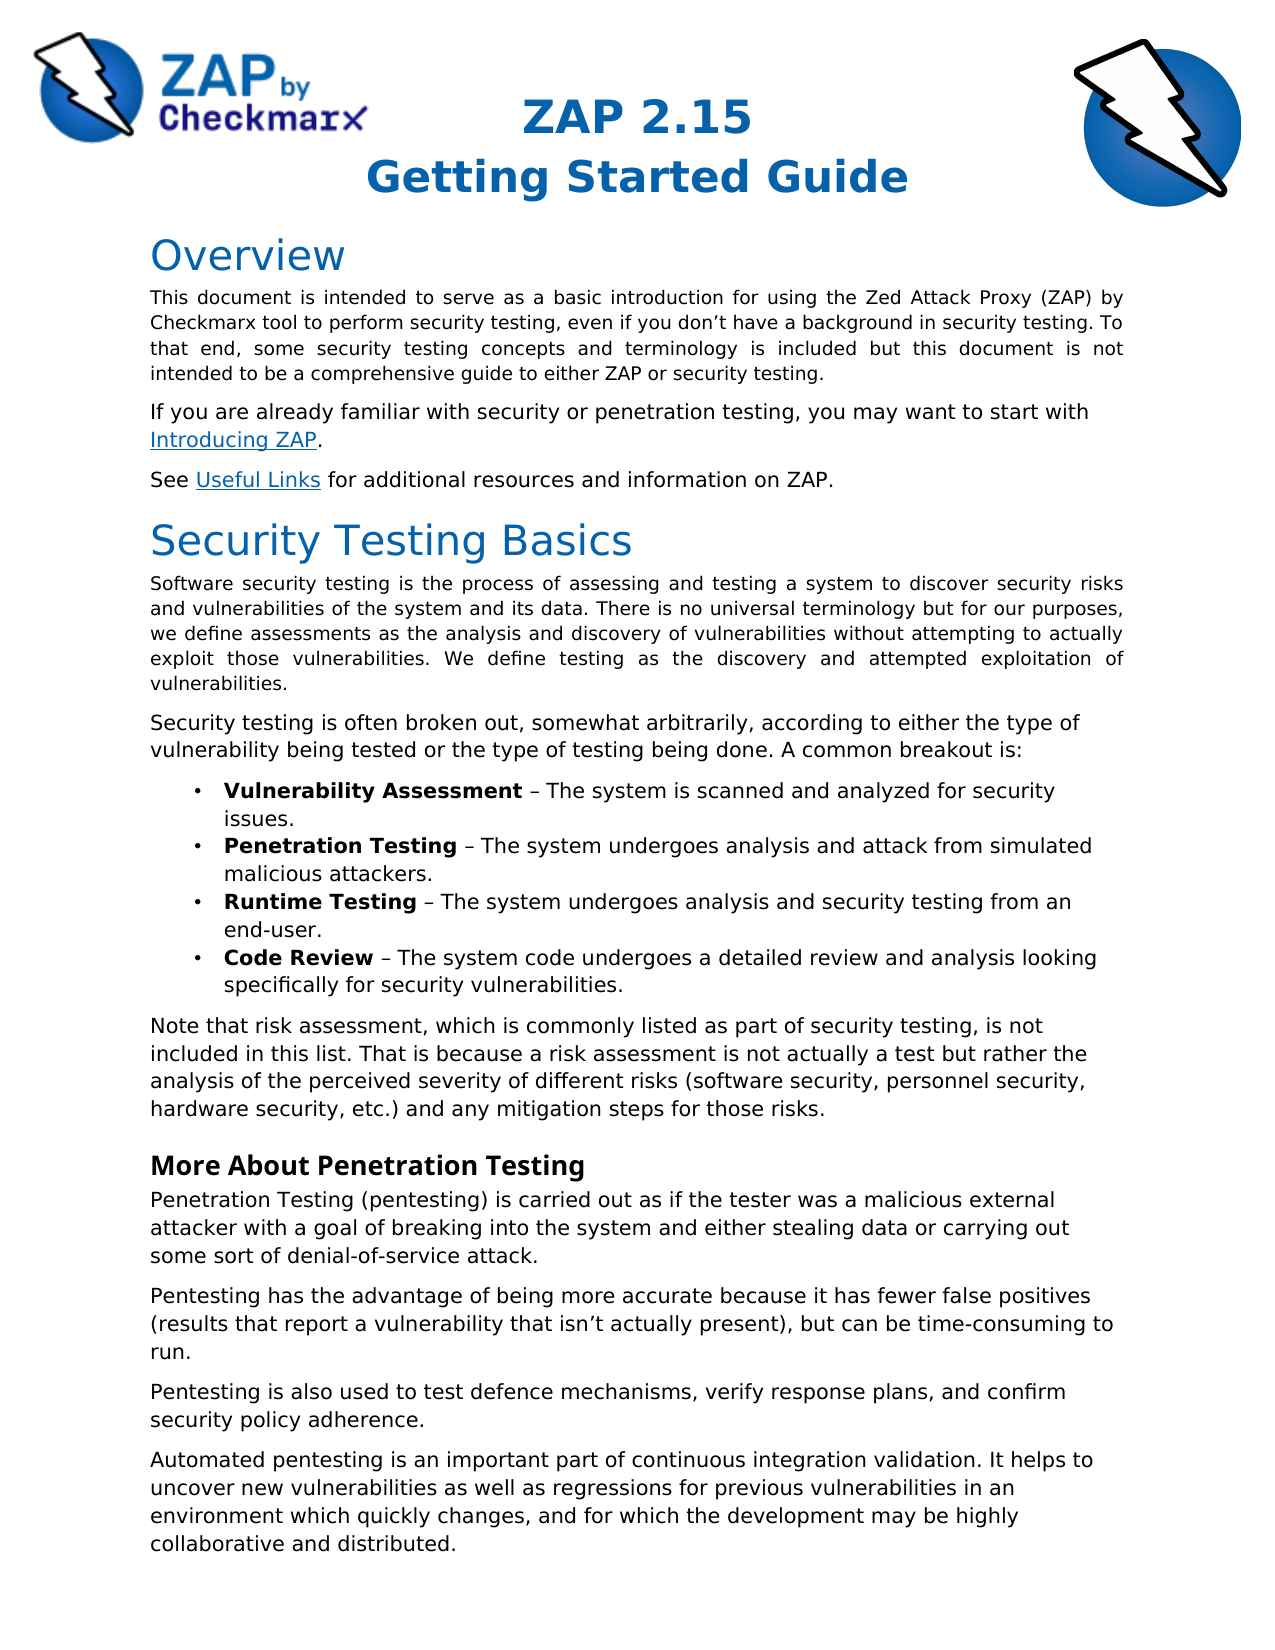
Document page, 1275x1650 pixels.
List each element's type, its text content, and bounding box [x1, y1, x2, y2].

text Security testing is often broken out, somewhat arbitrarily, according to either the type of vulnerability being tested or the type of testing being done. A common breakout is: [150, 711, 1125, 763]
picture [1073, 39, 1242, 207]
subtitle Overview [150, 232, 1125, 280]
text If you are already familiar with security or penetration testing, you may want to start with Introducing ZAP. [150, 400, 1125, 452]
list Runtime Testing – The system undergoes analysis and security testing from an end-user. [194, 890, 1125, 942]
text Pentesting is also used to test defence mechanisms, verify response plans, and confirm security policy adherence. [150, 1380, 1125, 1432]
text See Useful Links for additional resources and information on ZAP. [150, 468, 1125, 493]
list Code Review – The system code undergoes a detailed review and analysis looking specifically for security vulnerabilities. [194, 946, 1125, 998]
text Note that risk assessment, which is commonly listed as part of security testing, is not included in this list. That is because a risk assessment is not actually a test but rather the analysis of the perceived severity of different risks (software security, personnel security, hardware security, etc.) and any mitigation steps for those risks. [150, 1014, 1125, 1122]
text Pentesting has the advantage of being more accurate because it has fewer false positives (results that report a vulnerability that isn’t actually present), but can be time-consuming to run. [150, 1284, 1125, 1364]
text Automated pentesting is an important part of continuous integration validation. It helps to uncover new vulnerabilities as well as regressions for previous vulnerabilities in an environment which quickly changes, and for which the development may be highly collaborative and distributed. [150, 1448, 1125, 1556]
list Penetration Testing – The system undergoes analysis and attack from simulated malicious attackers. [194, 834, 1125, 887]
subtitle More About Penetration Testing [150, 1146, 1125, 1183]
picture [32, 32, 370, 144]
text Software security testing is the process of assessing and testing a system to discover security risks and vulnerabilities of the system and its data. There is no universal terminology but for our purposes, we define assessments as the analysis and discovery of vulnerabilities without attempting to actually exploit those vulnerabilities. We define testing as the discovery and attempted exploitation of vulnerabilities. [150, 573, 1125, 695]
text Penetration Testing (pentesting) is carried out as if the tester was a malicious external attacker with a goal of breaking into the system and either stealing data or carrying out some sort of denial-of-service attack. [150, 1188, 1125, 1268]
list Vulnerability Assessment – The system is scanned and analyzed for security issues. [194, 779, 1125, 831]
text This document is intended to serve as a basic introduction for using the Zed Attack Proxy (ZAP) by Checkmarx tool to perform security testing, even if you don’t have a background in security testing. To that end, some security testing concepts and terminology is included but this document is not intended to be a comprehensive guide to either ZAP or security testing. [150, 287, 1125, 384]
title Getting Started Guide [150, 152, 1073, 203]
title ZAP 2.15 [370, 91, 1073, 144]
subtitle Security Testing Basics [150, 517, 1125, 566]
